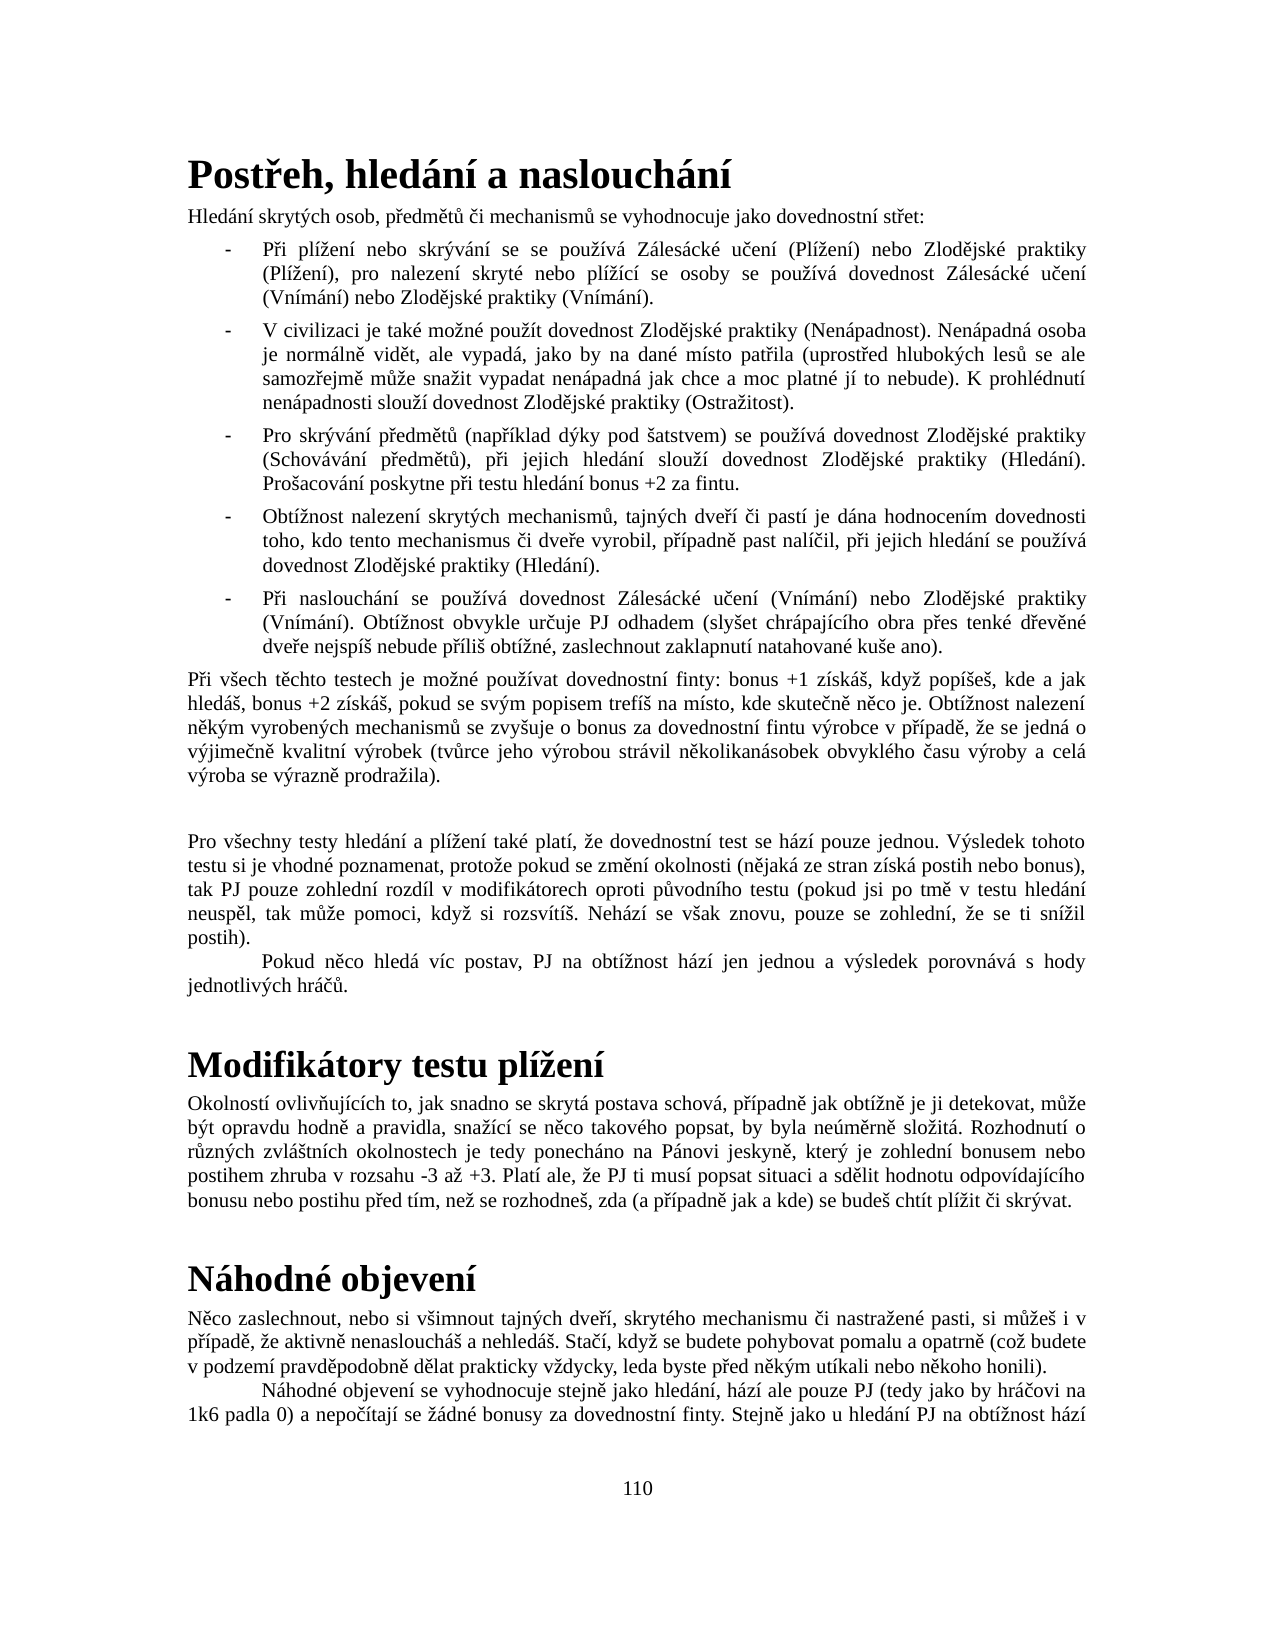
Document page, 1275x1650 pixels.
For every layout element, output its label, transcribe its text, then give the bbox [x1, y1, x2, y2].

subtitle Postřeh, hledání a naslouchání [187, 150, 1087, 198]
list Při naslouchání se používá dovednost Zálesácké učení (Vnímání) nebo Zlodějské praktiky (Vnímání). Obtížnost obvykle určuje PJ odhadem (slyšet chrápajícího obra přes tenké dřevěné dveře nejspíš nebude příliš obtížné, zaslechnout zaklapnutí natahované kuše ano). [225, 586, 1087, 658]
list Při plížení nebo skrývání se se používá Zálesácké učení (Plížení) nebo Zlodějské praktiky (Plížení), pro nalezení skryté nebo plížící se osoby se používá dovednost Zálesácké učení (Vnímání) nebo Zlodějské praktiky (Vnímání). [225, 237, 1087, 309]
text Okolností ovlivňujících to, jak snadno se skrytá postava schová, případně jak obtížně je ji detekovat, může být opravdu hodně a pravidla, snažící se něco takového popsat, by byla neúměrně složitá. Rozhodnutí o různých zvláštních okolnostech je tedy ponecháno na Pánovi jeskyně, který je zohlední bonusem nebo postihem zhruba v rozsahu -3 až +3. Platí ale, že PJ ti musí popsat situaci a sdělit hodnotu odpovídajícího bonusu nebo postihu před tím, než se rozhodneš, zda (a případně jak a kde) se budeš chtít plížit či skrývat. [187, 1091, 1087, 1212]
text Pro všechny testy hledání a plížení také platí, že dovednostní test se hází pouze jednou. Výsledek tohoto testu si je vhodné poznamenat, protože pokud se změní okolnosti (nějaká ze stran získá postih nebo bonus), tak PJ pouze zohlední rozdíl v modifikátorech oproti původního testu (pokud jsi po tmě v testu hledání neuspěl, tak může pomoci, když si rozsvítíš. Nehází se však znovu, pouze se zohlední, že se ti snížil postih). Pokud něco hledá víc postav, PJ na obtížnost hází jen jednou a výsledek porovnává s hody jednotlivých hráčů. [187, 829, 1087, 997]
text Při všech těchto testech je možné používat dovednostní finty: bonus +1 získáš, když popíšeš, kde a jak hledáš, bonus +2 získáš, pokud se svým popisem trefíš na místo, kde skutečně něco je. Obtížnost nalezení někým vyrobených mechanismů se zvyšuje o bonus za dovednostní fintu výrobce v případě, že se jedná o výjimečně kvalitní výrobek (tvůrce jeho výrobou strávil několikanásobek obvyklého času výroby a celá výroba se výrazně prodražila). [187, 667, 1087, 787]
list Pro skrývání předmětů (například dýky pod šatstvem) se používá dovednost Zlodějské praktiky (Schovávání předmětů), při jejich hledání slouží dovednost Zlodějské praktiky (Hledání). Prošacování poskytne při testu hledání bonus +2 za fintu. [225, 423, 1087, 495]
list V civilizaci je také možné použít dovednost Zlodějské praktiky (Nenápadnost). Nenápadná osoba je normálně vidět, ale vypadá, jako by na dané místo patřila (uprostřed hlubokých lesů se ale samozřejmě může snažit vypadat nenápadná jak chce a moc platné jí to nebude). K prohlédnutí nenápadnosti slouží dovednost Zlodějské praktiky (Ostražitost). [225, 318, 1087, 414]
text Něco zaslechnout, nebo si všimnout tajných dveří, skrytého mechanismu či nastražené pasti, si můžeš i v případě, že aktivně nenasloucháš a nehledáš. Stačí, když se budete pohybovat pomalu a opatrně (což budete v podzemí pravděpodobně dělat prakticky vždycky, leda byste před někým utíkali nebo někoho honili). Náhodné objevení se vyhodnocuje stejně jako hledání, hází ale pouze PJ (tedy jako by hráčovi na 1k6 padla 0) a nepočítají se žádné bonusy za dovednostní finty. Stejně jako u hledání PJ na obtížnost hází [187, 1305, 1087, 1426]
subtitle Náhodné objevení [187, 1256, 1087, 1299]
text Hledání skrytých osob, předmětů či mechanismů se vyhodnocuje jako dovednostní střet: [187, 204, 1087, 228]
list Obtížnost nalezení skrytých mechanismů, tajných dveří či pastí je dána hodnocením dovednosti toho, kdo tento mechanismus či dveře vyrobil, případně past nalíčil, při jejich hledání se používá dovednost Zlodějské praktiky (Hledání). [225, 504, 1087, 577]
subtitle Modifikátory testu plížení [187, 1042, 1087, 1085]
